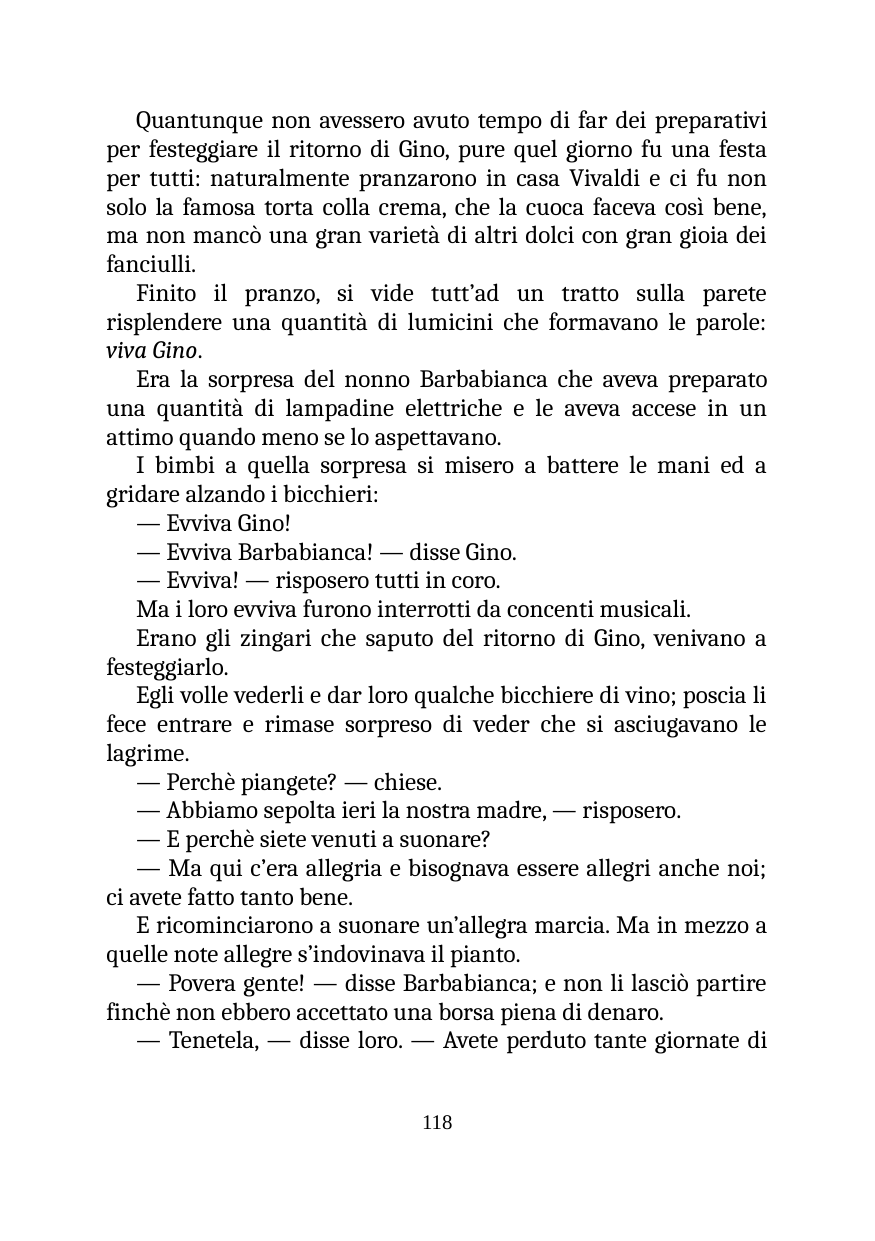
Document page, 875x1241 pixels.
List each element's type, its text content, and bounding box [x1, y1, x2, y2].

text Era la sorpresa del nonno Barbabianca che aveva preparato una quantità di lampadine elettriche e le aveva accese in un attimo quando meno se lo aspettavano. [106, 365, 768, 451]
text — Evviva! — risposero tutti in coro. [106, 566, 768, 595]
text Egli volle vederli e dar loro qualche bicchiere di vino; poscia li fece entrare e rimase sorpreso di veder che si asciugavano le lagrime. [106, 681, 768, 767]
text Quantunque non avessero avuto tempo di far dei preparativi per festeggiare il ritorno di Gino, pure quel giorno fu una festa per tutti: naturalmente pranzarono in casa Vivaldi e ci fu non solo la famosa torta colla crema, che la cuoca faceva così bene, ma non mancò una gran varietà di altri dolci con gran gioia dei fanciulli. [106, 106, 768, 279]
text Ma i loro evviva furono interrotti da concenti musicali. [106, 595, 768, 624]
text Finito il pranzo, si vide tutt’ad un tratto sulla parete risplendere una quantità di lumicini che formavano le parole: viva Gino. [106, 279, 768, 365]
text Erano gli zingari che saputo del ritorno di Gino, venivano a festeggiarlo. [106, 624, 768, 681]
text — E perchè siete venuti a suonare? [106, 825, 768, 854]
text — Evviva Barbabianca! — disse Gino. [106, 537, 768, 566]
text — Ma qui c’era allegria e bisognava essere allegri anche noi; ci avete fatto tanto bene. [106, 854, 768, 911]
text — Povera gente! — disse Barbabianca; e non li lasciò partire finchè non ebbero accettato una borsa piena di denaro. [106, 969, 768, 1026]
text — Abbiamo sepolta ieri la nostra madre, — risposero. [106, 796, 768, 825]
text — Evviva Gino! [106, 509, 768, 537]
text — Perchè piangete? — chiese. [106, 767, 768, 796]
text I bimbi a quella sorpresa si misero a battere le mani ed a gridare alzando i bicchieri: [106, 451, 768, 509]
text — Tenetela, — disse loro. — Avete perduto tante giornate di [106, 1026, 768, 1055]
text E ricominciarono a suonare un’allegra marcia. Ma in mezzo a quelle note allegre s’indovinava il pianto. [106, 911, 768, 969]
